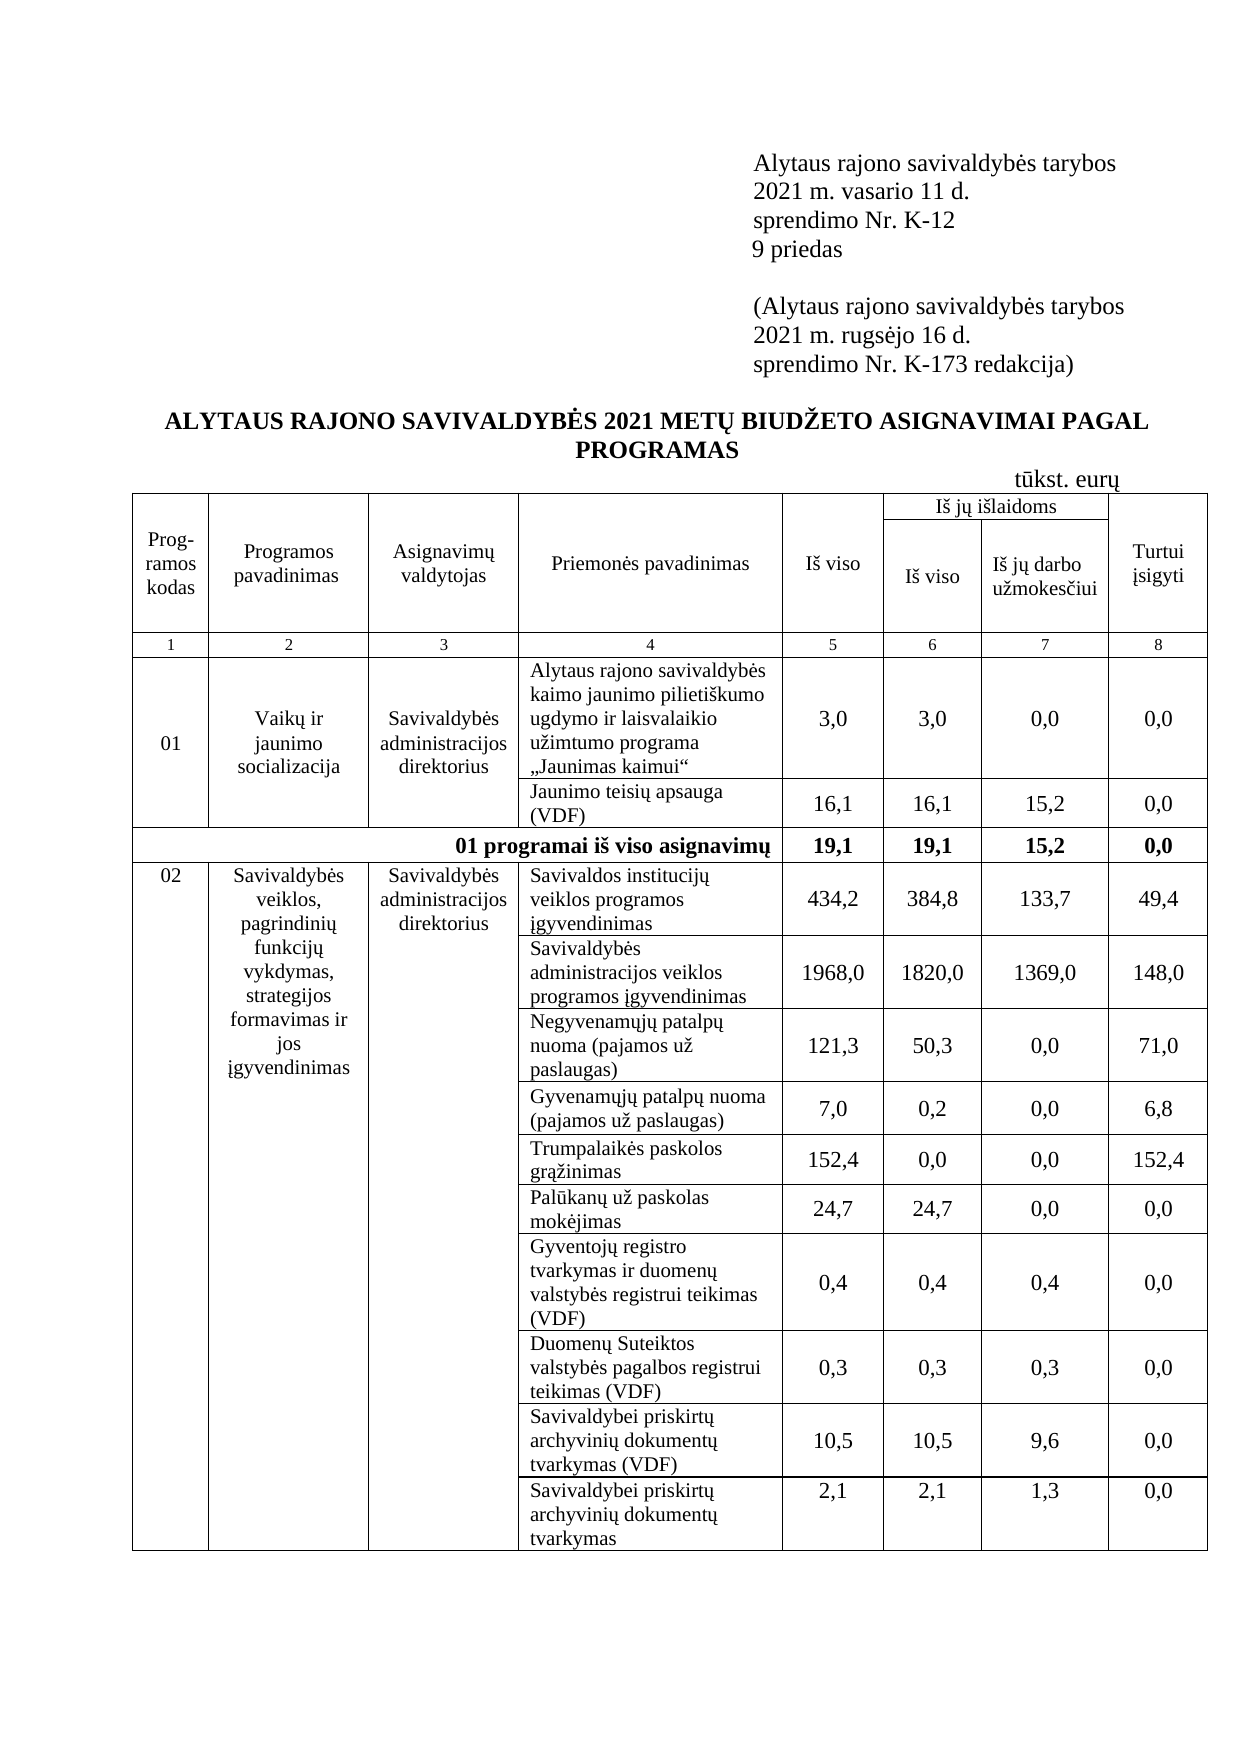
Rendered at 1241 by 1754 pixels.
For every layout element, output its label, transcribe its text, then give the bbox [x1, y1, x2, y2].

table_cell 0,0 [1109, 1404, 1207, 1476]
table_cell 1369,0 [982, 936, 1108, 1008]
table_cell 5 [783, 633, 883, 657]
table_cell 7,0 [783, 1082, 883, 1134]
table_cell Savivaldos institucijų veiklos programos įgyvendinimas [519, 863, 782, 935]
table_cell 6 [884, 633, 981, 657]
table_cell 1820,0 [884, 936, 981, 1008]
table_cell 152,4 [783, 1135, 883, 1183]
table_cell 10,5 [783, 1404, 883, 1476]
table_cell 49,4 [1109, 863, 1207, 935]
table_cell 434,2 [783, 863, 883, 935]
table_cell 0,0 [1109, 779, 1207, 827]
table_cell 7 [982, 633, 1108, 657]
table_cell 16,1 [884, 779, 981, 827]
table_cell 0,0 [1109, 1234, 1207, 1330]
table_cell Gyventojų registro tvarkymas ir duomenų valstybės registrui teikimas (VDF) [519, 1234, 782, 1330]
text (Alytaus rajono savivaldybės tarybos [133, 291, 1181, 320]
table_cell 121,3 [783, 1009, 883, 1081]
table_cell Vaikų ir jaunimo socializacija [209, 658, 368, 827]
table_cell Savivaldybės administracijos direktorius [369, 863, 518, 1550]
table_cell 0,3 [884, 1331, 981, 1403]
text 2021 m. vasario 11 d. [133, 176, 1181, 205]
table_cell 0,0 [884, 1135, 981, 1183]
table_cell 19,1 [884, 828, 981, 862]
table_cell Jaunimo teisių apsauga (VDF) [519, 779, 782, 827]
table_cell Savivaldybės administracijos direktorius [369, 658, 518, 827]
table_cell 0,0 [1109, 1331, 1207, 1403]
table_cell 1 [133, 633, 208, 657]
table_cell 2,1 [783, 1478, 883, 1550]
table_cell 1968,0 [783, 936, 883, 1008]
table_cell 0,0 [982, 658, 1108, 778]
table_cell 1,3 [982, 1478, 1108, 1550]
table_cell 6,8 [1109, 1082, 1207, 1134]
table_cell 15,2 [982, 779, 1108, 827]
text tūkst. eurų [1014, 464, 1181, 493]
table_cell Trumpalaikės paskolos grąžinimas [519, 1135, 782, 1183]
table_cell 0,0 [1109, 828, 1207, 862]
table_cell 4 [519, 633, 782, 657]
table_cell 0,3 [982, 1331, 1108, 1403]
table_cell Iš viso [884, 520, 981, 632]
table_cell 0,0 [1109, 1478, 1207, 1550]
table_cell 384,8 [884, 863, 981, 935]
table_cell 24,7 [783, 1185, 883, 1233]
table_cell 16,1 [783, 779, 883, 827]
table_cell 9,6 [982, 1404, 1108, 1476]
table_cell 19,1 [783, 828, 883, 862]
table_cell 0,0 [1109, 1185, 1207, 1233]
table_cell 01 programai iš viso asignavimų [133, 828, 782, 862]
text 9 priedas [752, 234, 1181, 263]
table_cell 3 [369, 633, 518, 657]
table_cell Gyvenamųjų patalpų nuoma (pajamos už paslaugas) [519, 1082, 782, 1134]
table_cell Savivaldybės administracijos veiklos programos įgyvendinimas [519, 936, 782, 1008]
text sprendimo Nr. K-12 [133, 205, 1181, 234]
table_cell 148,0 [1109, 936, 1207, 1008]
table_header Asignavimų valdytojas [369, 494, 518, 632]
table_cell 0,0 [982, 1135, 1108, 1183]
table_cell 0,0 [982, 1185, 1108, 1233]
text 2021 m. rugsėjo 16 d. [133, 320, 1181, 349]
table_cell Duomenų Suteiktos valstybės pagalbos registrui teikimas (VDF) [519, 1331, 782, 1403]
table_cell 152,4 [1109, 1135, 1207, 1183]
table_cell 2,1 [884, 1478, 981, 1550]
table_cell 0,2 [884, 1082, 981, 1134]
table_cell 0,4 [783, 1234, 883, 1330]
table_header Turtui įsigyti [1109, 494, 1207, 632]
table_cell 2 [209, 633, 368, 657]
table_cell 3,0 [884, 658, 981, 778]
table_cell 15,2 [982, 828, 1108, 862]
table_cell Alytaus rajono savivaldybės kaimo jaunimo pilietiškumo ugdymo ir laisvalaikio užimtumo programa „Jaunimas kaimui“ [519, 658, 782, 778]
table_cell 0,0 [982, 1009, 1108, 1081]
table_cell 50,3 [884, 1009, 981, 1081]
table_header Iš jų išlaidoms [884, 494, 1108, 519]
table_cell 0,4 [982, 1234, 1108, 1330]
table_cell 0,0 [982, 1082, 1108, 1134]
table_header Iš viso [783, 494, 883, 632]
table_cell 0,4 [884, 1234, 981, 1330]
table_cell 02 [133, 863, 208, 1550]
text Alytaus rajono savivaldybės tarybos [618, 148, 1181, 176]
table_cell 0,0 [1109, 658, 1207, 778]
table_cell 3,0 [783, 658, 883, 778]
table_cell Iš jų darbo užmokesčiui [982, 520, 1108, 632]
table_cell 8 [1109, 633, 1207, 657]
text ALYTAUS RAJONO SAVIVALDYBĖS 2021 METŲ BIUDŽETO ASIGNAVIMAI PAGAL PROGRAMAS [133, 406, 1181, 464]
table_header Priemonės pavadinimas [519, 494, 782, 632]
table_cell Savivaldybei priskirtų archyvinių dokumentų tvarkymas (VDF) [519, 1404, 782, 1476]
table_cell Savivaldybės veiklos, pagrindinių funkcijų vykdymas, strategijos formavimas ir jos įgyvendinimas [209, 863, 368, 1550]
table_header Prog-ramos kodas [133, 494, 208, 632]
table_cell 0,3 [783, 1331, 883, 1403]
table_cell 24,7 [884, 1185, 981, 1233]
text sprendimo Nr. K-173 redakcija) [133, 349, 1181, 378]
table_header Programos pavadinimas [209, 494, 368, 632]
table_cell 71,0 [1109, 1009, 1207, 1081]
table_cell Palūkanų už paskolas mokėjimas [519, 1185, 782, 1233]
table_cell 01 [133, 658, 208, 827]
table_cell Savivaldybei priskirtų archyvinių dokumentų tvarkymas [519, 1478, 782, 1550]
table_cell 133,7 [982, 863, 1108, 935]
table_cell 10,5 [884, 1404, 981, 1476]
table_cell Negyvenamųjų patalpų nuoma (pajamos už paslaugas) [519, 1009, 782, 1081]
